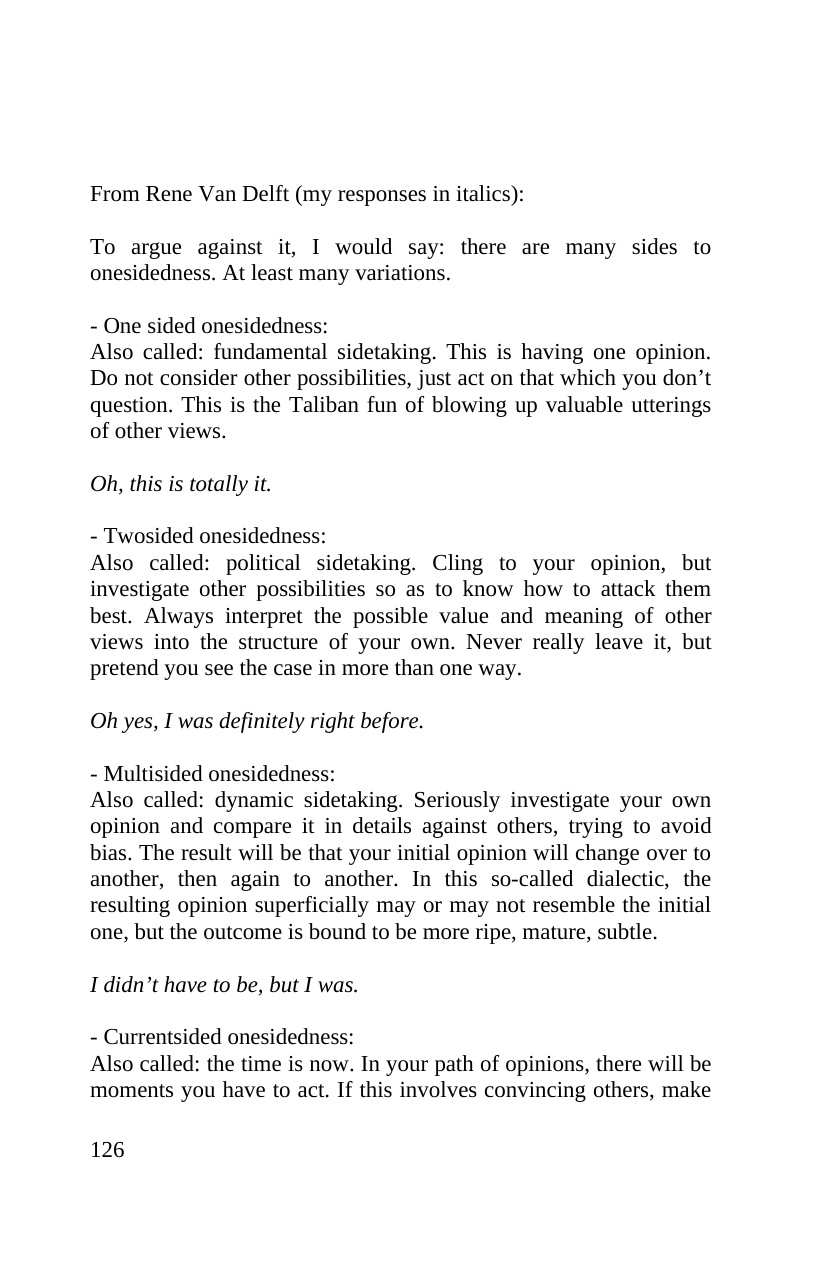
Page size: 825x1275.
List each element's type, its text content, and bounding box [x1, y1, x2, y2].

text Also called: dynamic sidetaking. Seriously investigate your own opinion and compare it in details against others, trying to avoid bias. The result will be that your initial opinion will change over to another, then again to another. In this so-called dialectic, the resulting opinion superficially may or may not resemble the initial one, but the outcome is bound to be more ripe, mature, subtle. [90, 786, 712, 944]
text - One sided onesidedness: [90, 312, 712, 338]
text I didn’t have to be, but I was. [90, 971, 712, 997]
text - Multisided onesidedness: [90, 760, 712, 786]
text From Rene Van Delft (my responses in italics): [90, 180, 712, 206]
text Also called: the time is now. In your path of opinions, there will be moments you have to act. If this involves convincing others, make [90, 1050, 712, 1102]
text - Twosided onesidedness: [90, 523, 712, 549]
text To argue against it, I would say: there are many sides to onesidedness. At least many variations. [90, 233, 712, 285]
text Oh, this is totally it. [90, 470, 712, 496]
text - Currentsided onesidedness: [90, 1023, 712, 1050]
text Also called: political sidetaking. Cling to your opinion, but investigate other possibilities so as to know how to attack them best. Always interpret the possible value and meaning of other views into the structure of your own. Never really leave it, but pretend you see the case in more than one way. [90, 549, 712, 681]
text Also called: fundamental sidetaking. This is having one opinion. Do not consider other possibilities, just act on that which you don’t question. This is the Taliban fun of blowing up valuable utterings of other views. [90, 338, 712, 443]
text Oh yes, I was definitely right before. [90, 707, 712, 733]
